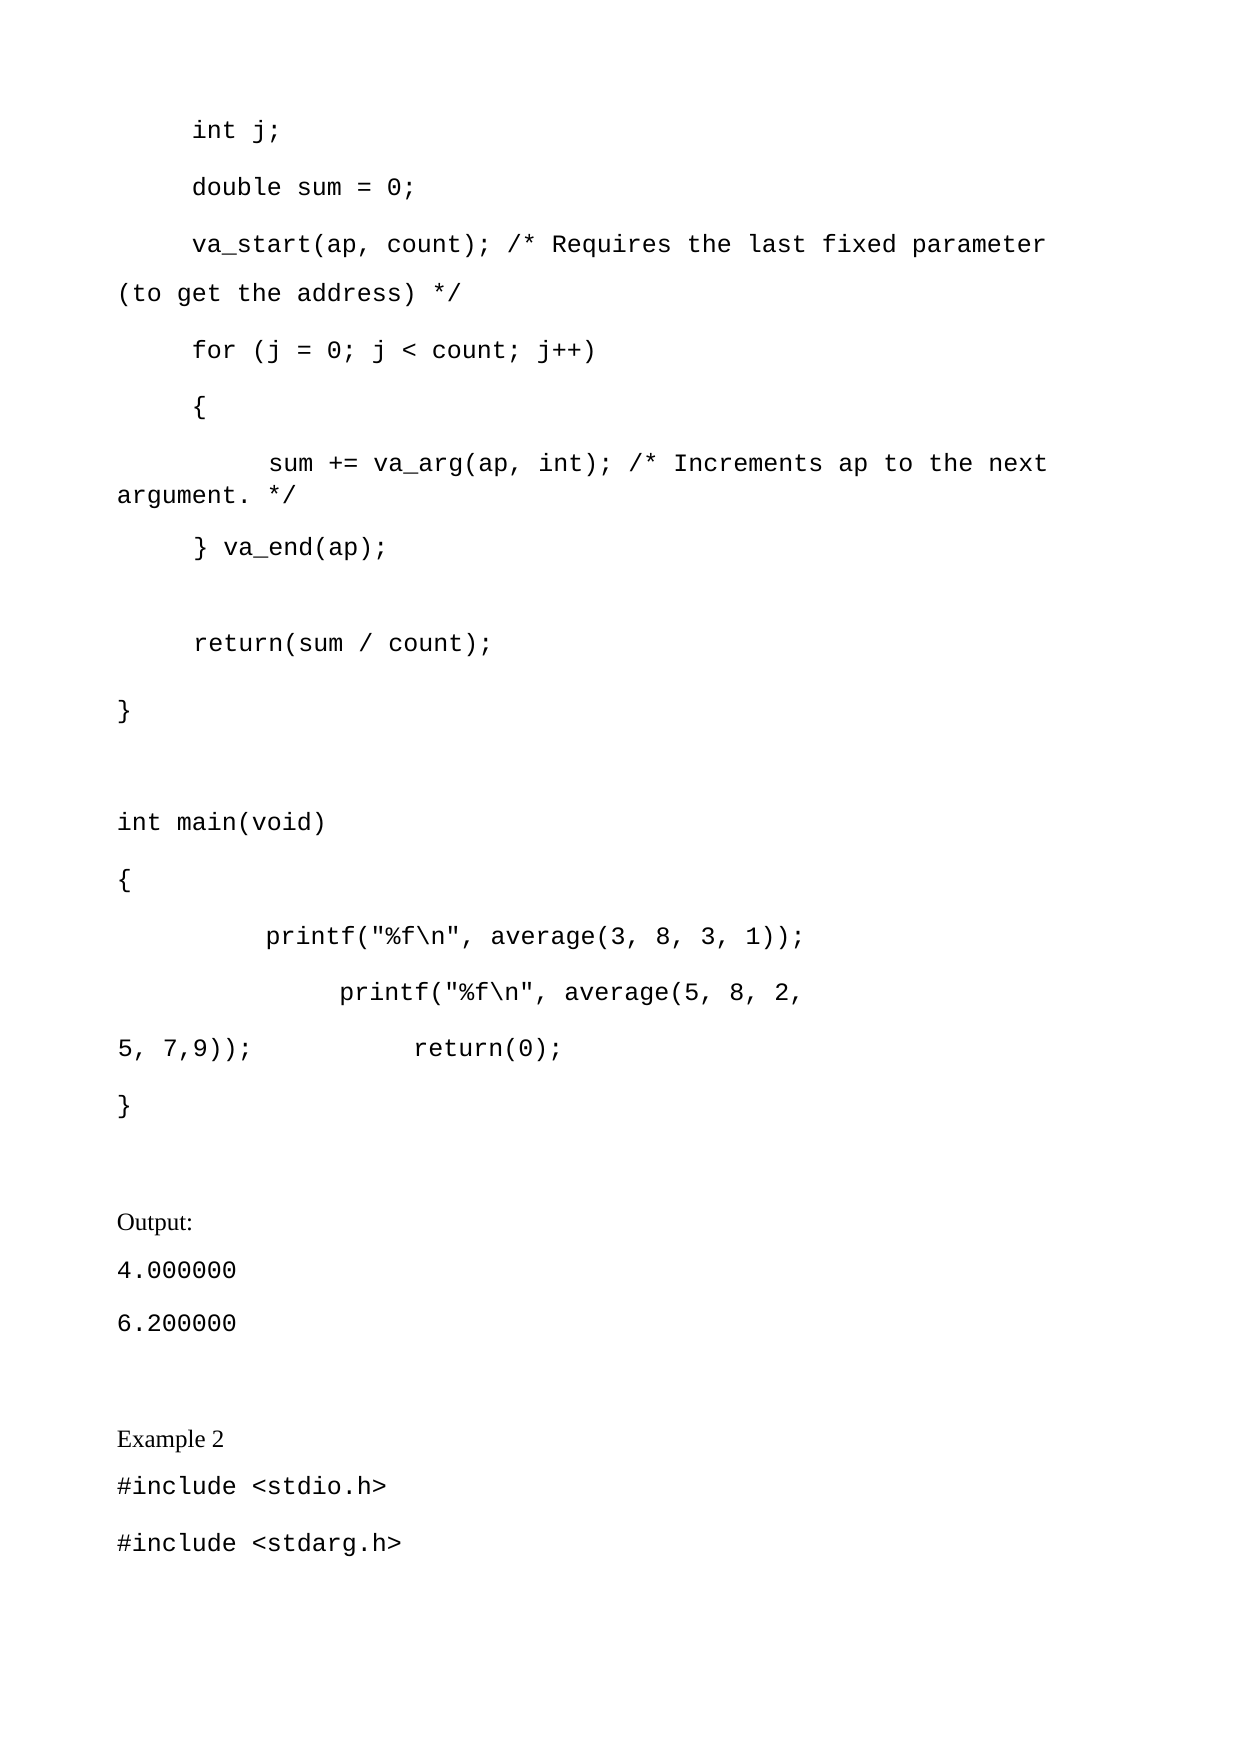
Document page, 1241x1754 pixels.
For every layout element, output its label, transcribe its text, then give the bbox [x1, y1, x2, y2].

text for (j = 0; j < count; j++) [117, 337, 1096, 366]
text } va_end(ap); [193, 535, 422, 563]
text return(sum / count); [193, 631, 1105, 659]
text Output: [117, 1207, 1121, 1236]
text sum += va_arg(ap, int); /* Increments ap to the next [268, 451, 1105, 479]
text double sum = 0; [117, 175, 1096, 203]
text Example 2 [117, 1424, 1121, 1452]
text } [117, 1092, 1105, 1121]
text } [117, 697, 1105, 726]
text #include <stdio.h> [117, 1474, 834, 1502]
text #include <stdarg.h> [117, 1531, 834, 1559]
text int j; [117, 118, 1096, 146]
text printf("%f\n", average(3, 8, 3, 1)); printf("%f\n", average(5, 8, 2, 5, 7,9)); return(0); [117, 923, 834, 1064]
text 6.200000 [117, 1310, 1105, 1338]
text va_start(ap, count); /* Requires the last fixed parameter (to get the address) */ [117, 231, 1096, 309]
text int main(void) [117, 809, 834, 838]
text { [117, 866, 834, 894]
text { [117, 394, 1096, 422]
text argument. */ [117, 482, 1105, 511]
text 4.000000 [117, 1257, 1105, 1286]
